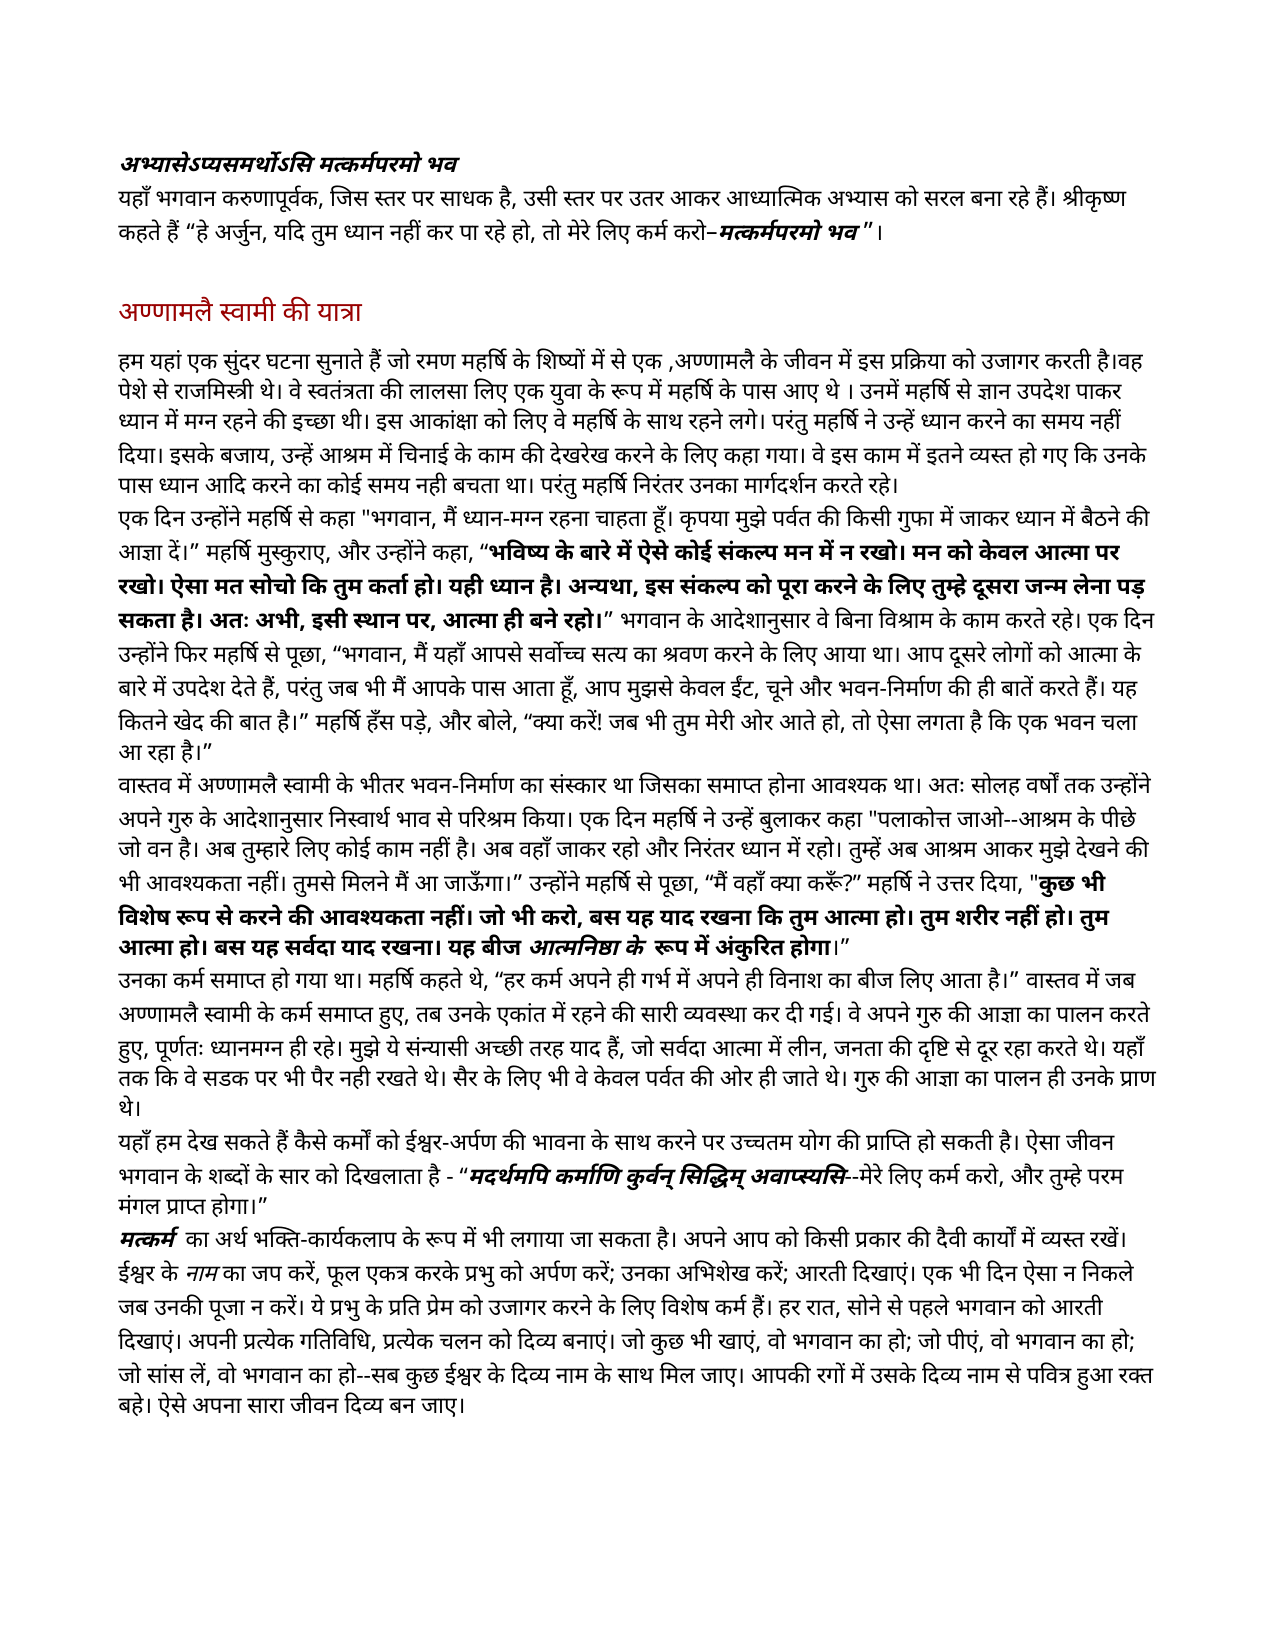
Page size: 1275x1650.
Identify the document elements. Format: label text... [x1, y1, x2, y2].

text अभ्यासेऽप्यसमर्थोऽसि मत्कर्मपरमो भव [118, 152, 1157, 182]
text यहाँ भगवान करुणापूर्वक, जिस स्तर पर साधक है, उसी स्तर पर उतर आकर आध्यात्मिक अभ्यास को सरल बना रहे हैं। श्रीकृष्ण कहते हैं “हे अर्जुन, यदि तुम ध्यान नहीं कर पा रहे हो, तो मेरे लिए कर्म करो–मत्कर्मपरमो भव ”। [118, 182, 1157, 251]
text वास्तव में अण्णामलै स्वामी के भीतर भवन-निर्माण का संस्कार था जिसका समाप्त होना आवश्यक था। अतः सोलह वर्षों तक उन्होंने अपने गुरु के आदेशानुसार निस्वार्थ भाव से परिश्रम किया। एक दिन महर्षि ने उन्हें बुलाकर कहा "पलाकोत्त जाओ--आश्रम के पीछे जो वन है। अब तुम्हारे लिए कोई काम नहीं है। अब वहाँ जाकर रहो और निरंतर ध्यान में रहो। तुम्हें अब आश्रम आकर मुझे देखने की भी आवश्यकता नहीं। तुमसे मिलने मैं आ जाऊँगा।” उन्होंने महर्षि से पूछा, “मैं वहाँ क्या करूँ?” महर्षि ने उत्तर दिया, "कुछ भी विशेष रूप से करने की आवश्यकता नहीं। जो भी करो, बस यह याद रखना कि तुम आत्मा हो। तुम शरीर नहीं हो। तुम आत्मा हो। बस यह सर्वदा याद रखना। यह बीज आत्मनिष्ठा के रूप में अंकुरित होगा।” [118, 769, 1157, 964]
text यहाँ हम देख सकते हैं कैसे कर्मों को ईश्वर-अर्पण की भावना के साथ करने पर उच्चतम योग की प्राप्ति हो सकती है। ऐसा जीवन भगवान के शब्दों के सार को दिखलाता है - “मदर्थमपि कर्माणि कुर्वन् सिद्धिम् अवाप्स्यसि--मेरे लिए कर्म करो, और तुम्हे परम मंगल प्राप्त होगा।” [118, 1126, 1157, 1223]
text हम यहां एक सुंदर घटना सुनाते हैं जो रमण महर्षि के शिष्यों में से एक ,अण्णामलै के जीवन में इस प्रक्रिया को उजागर करती है।वह पेशे से राजमिस्त्री थे। वे स्वतंत्रता की लालसा लिए एक युवा के रूप में महर्षि के पास आए थे । उनमें महर्षि से ज्ञान उपदेश पाकर ध्यान में मग्न रहने की इच्छा थी। इस आकांक्षा को लिए वे महर्षि के साथ रहने लगे। परंतु महर्षि ने उन्हें ध्यान करने का समय नहीं दिया। इसके बजाय, उन्हें आश्रम में चिनाई के काम की देखरेख करने के लिए कहा गया। वे इस काम में इतने व्यस्त हो गए कि उनके पास ध्यान आदि करने का कोई समय नही बचता था। परंतु महर्षि निरंतर उनका मार्गदर्शन करते रहे। [118, 345, 1157, 502]
text एक दिन उन्होंने महर्षि से कहा "भगवान, मैं ध्यान-मग्न रहना चाहता हूँ। कृपया मुझे पर्वत की किसी गुफा में जाकर ध्यान में बैठने की आज्ञा दें।” महर्षि मुस्कुराए, और उन्होंने कहा, “भविष्य के बारे में ऐसे कोई संकल्प मन में न रखो। मन को केवल आत्मा पर रखो। ऐसा मत सोचो कि तुम कर्ता हो। यही ध्यान है। अन्यथा, इस संकल्प को पूरा करने के लिए तुम्हे दूसरा जन्म लेना पड़ सकता है। अतः अभी, इसी स्थान पर, आत्मा ही बने रहो।” भगवान के आदेशानुसार वे बिना विश्राम के काम करते रहे। एक दिन उन्होंने फिर महर्षि से पूछा, “भगवान, मैं यहाँ आपसे सर्वोच्च सत्य का श्रवण करने के लिए आया था। आप दूसरे लोगों को आत्मा के बारे में उपदेश देते हैं, परंतु जब भी मैं आपके पास आता हूँ, आप मुझसे केवल ईंट, चूने और भवन-निर्माण की ही बातें करते हैं। यह कितने खेद की बात है।” महर्षि हँस पड़े, और बोले, “क्या करें! जब भी‌ तुम मेरी ओर आते हो, तो ऐसा लगता है कि एक भवन चला आ रहा है।” [118, 502, 1157, 769]
subtitle अण्णामलै स्वामी की यात्रा [118, 297, 1157, 332]
text मत्कर्म का अर्थ भक्ति-कार्यकलाप के रूप में भी लगाया जा सकता है। अपने आप को किसी प्रकार की दैवी कार्यों में व्यस्त रखें। ईश्वर के नाम का जप करें, फूल एकत्र करके प्रभु को अर्पण करें; उनका अभिशेख करें; आरती दिखाएं। एक भी दिन ऐसा न निकले जब उनकी पूजा न करें। ये प्रभु के प्रति प्रेम को उजागर करने के लिए विशेष कर्म हैं। हर रात, सोने से पहले भगवान को आरती दिखाएं। अपनी प्रत्येक गतिविधि, प्रत्येक चलन को दिव्य बनाएं। जो कुछ भी खाएं, वो भगवान का‌ हो; जो पीएं, वो भगवान का हो; जो सांस लें, वो भगवान का हो--सब कुछ ईश्वर के दिव्य नाम के साथ मिल जाए। आपकी रगों में उसके दिव्य नाम से पवित्र हुआ रक्त बहे। ऐसे अपना सारा जीवन दिव्य बन जाए। [118, 1223, 1157, 1423]
text उनका कर्म समाप्त हो गया था। महर्षि कहते थे, “हर कर्म अपने ही गर्भ में अपने ही विनाश का बीज लिए आता है।” वास्तव में जब अण्णामलै स्वामी के कर्म समाप्त हुए, तब उनके एकांत में रहने की सारी व्यवस्था कर दी गई। वे अपने गुरु की आज्ञा का पालन करते हुए, पूर्णतः ध्यानमग्न ही रहे। मुझे ये संन्यासी अच्छी तरह याद हैं, जो सर्वदा आत्मा में लीन, जनता की दृष्टि से दूर रहा करते थे। यहाँ तक कि वे सडक पर भी पैर नही रखते थे। सैर के लिए भी वे केवल पर्वत की ओर ही‌ जाते थे। गुरु की आज्ञा का पालन ही उनके प्राण थे। [118, 964, 1157, 1126]
